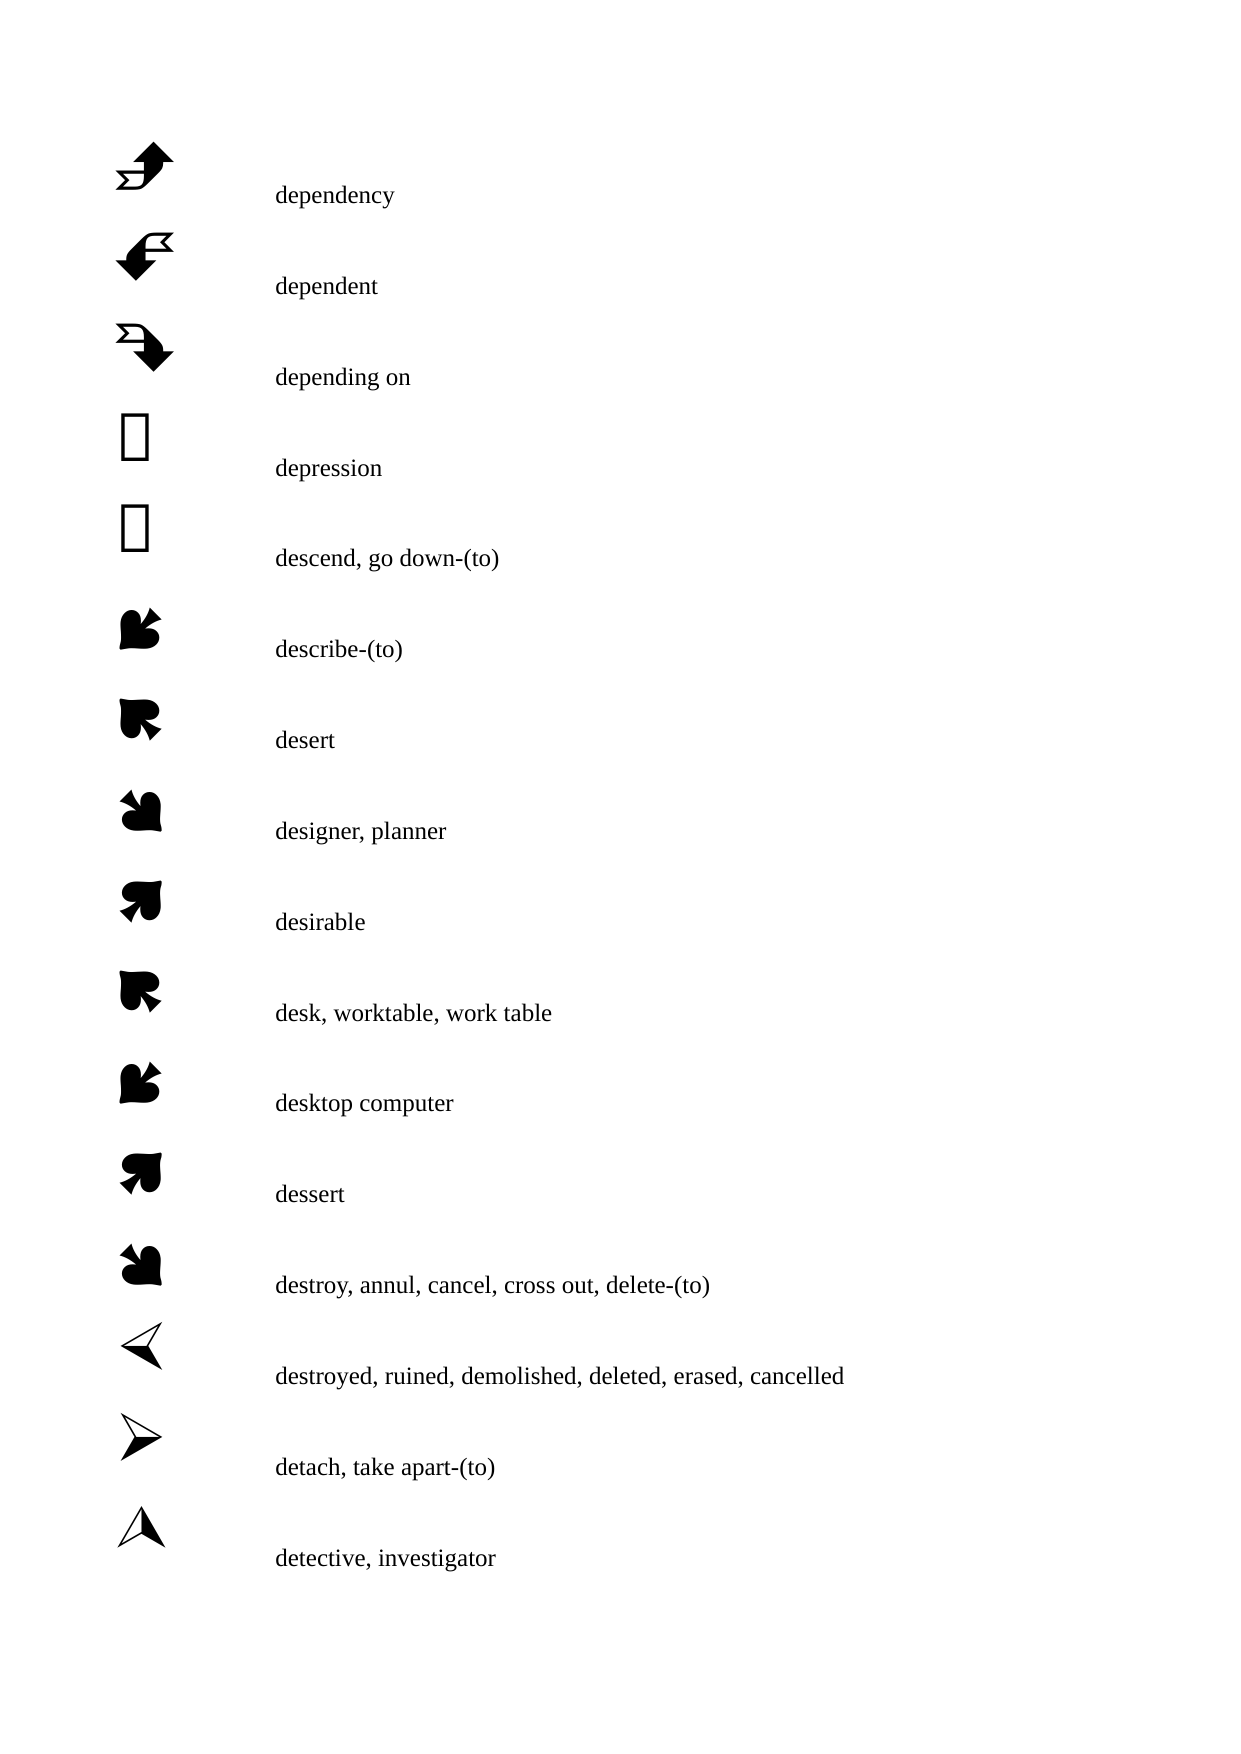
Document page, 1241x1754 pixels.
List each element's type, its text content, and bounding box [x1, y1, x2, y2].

table_cell depending on [275, 300, 949, 391]
table_cell  [115, 300, 275, 391]
table_cell designer, planner [275, 754, 949, 845]
table_cell desirable [275, 845, 949, 936]
table_cell detach, take apart-(to) [275, 1390, 949, 1481]
table_cell destroy, annul, cancel, cross out, delete-(to) [275, 1208, 949, 1299]
table_cell  [115, 754, 275, 845]
table_cell  [115, 1026, 275, 1117]
table_cell  [115, 1299, 275, 1390]
table_cell dependency [275, 118, 949, 209]
table_cell desert [275, 663, 949, 754]
table_cell  [115, 1208, 275, 1299]
table_cell  [115, 1390, 275, 1481]
table_cell  [115, 481, 275, 572]
table_cell descend, go down-(to) [275, 481, 949, 572]
table_cell  [115, 1117, 275, 1208]
table_cell  [115, 1481, 275, 1571]
table_cell  [115, 936, 275, 1026]
table_cell desk, worktable, work table [275, 936, 949, 1026]
table_cell dessert [275, 1117, 949, 1208]
table_cell describe-(to) [275, 572, 949, 663]
table_cell  [115, 845, 275, 936]
table_cell depression [275, 391, 949, 481]
table_cell dependent [275, 209, 949, 300]
table_cell  [115, 391, 275, 481]
table_cell  [115, 572, 275, 663]
table_cell detective, investigator [275, 1481, 949, 1571]
table_cell  [115, 209, 275, 300]
table_cell  [115, 118, 275, 209]
table_cell  [115, 663, 275, 754]
table_cell destroyed, ruined, demolished, deleted, erased, cancelled [275, 1299, 949, 1390]
table_cell desktop computer [275, 1026, 949, 1117]
